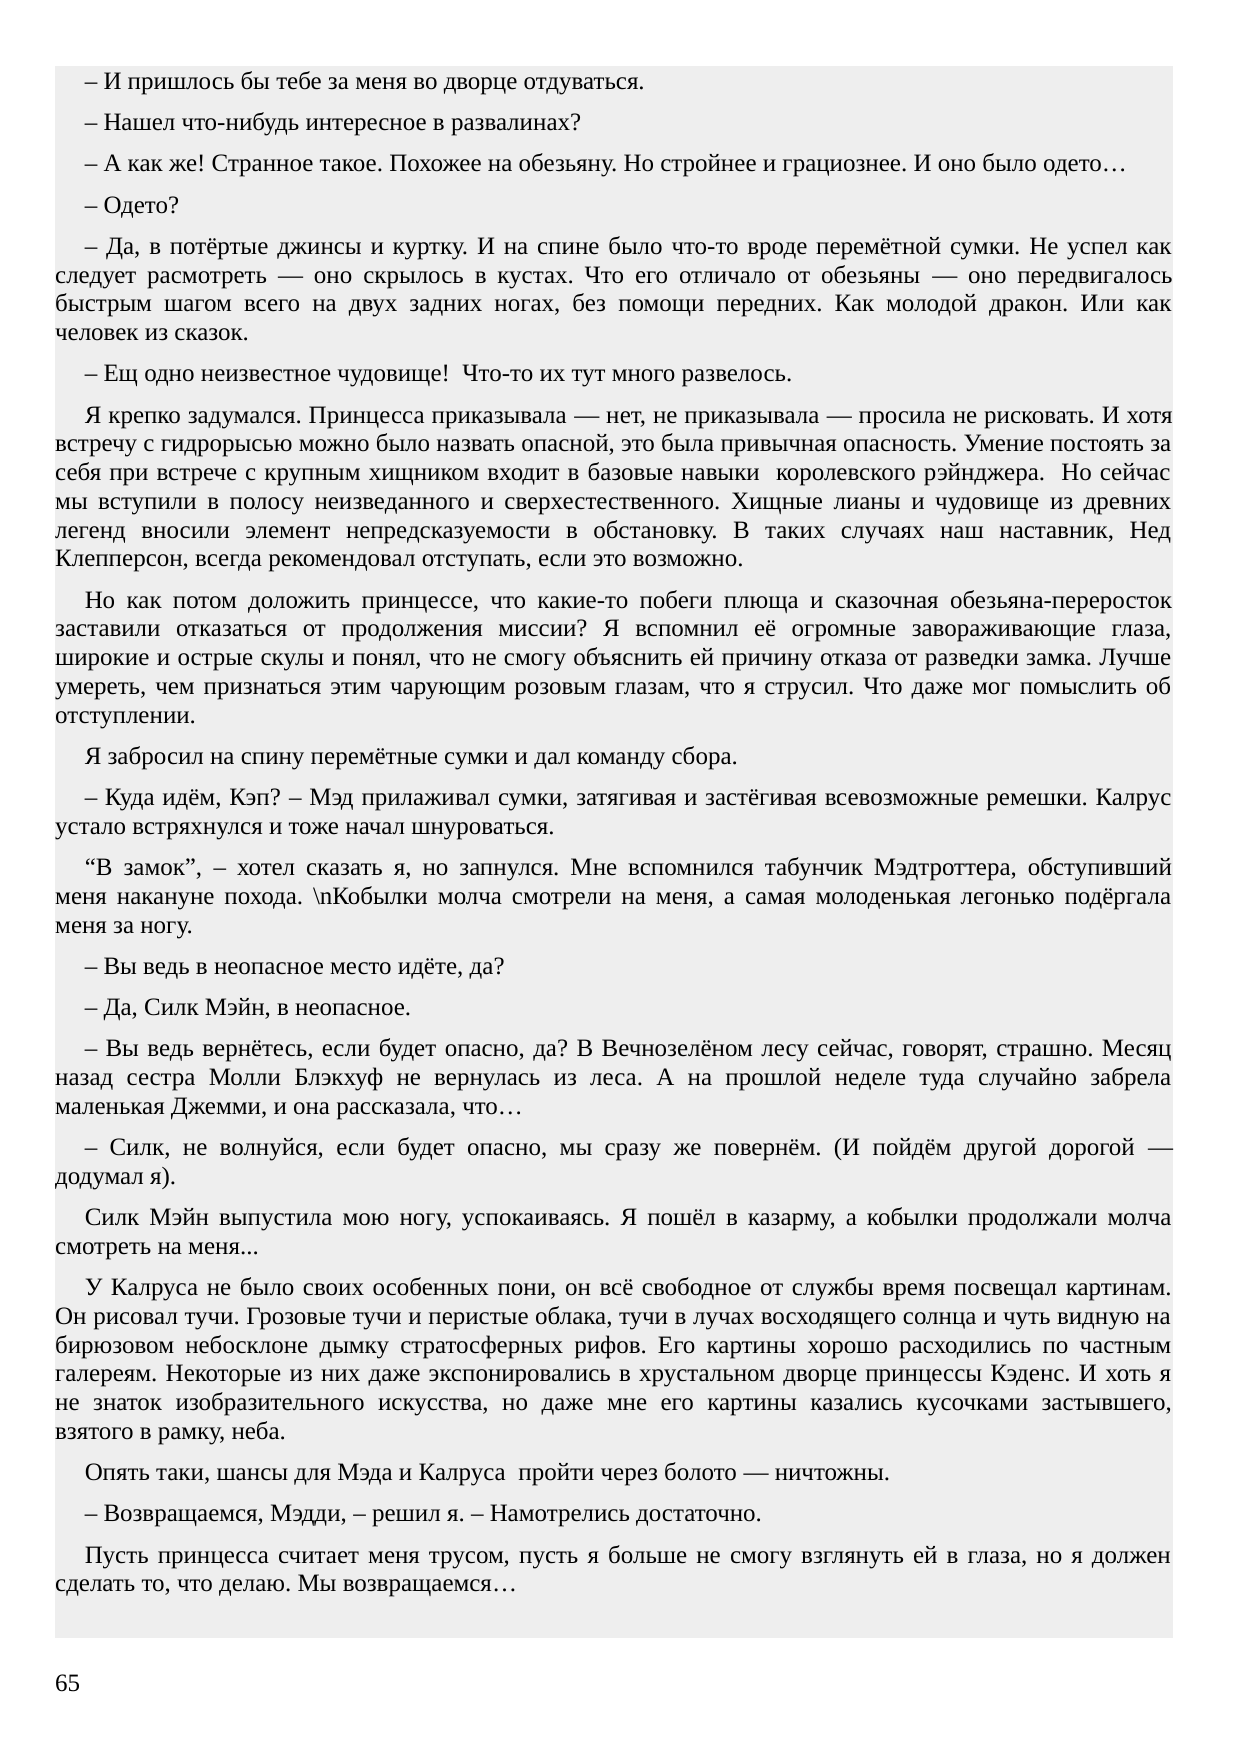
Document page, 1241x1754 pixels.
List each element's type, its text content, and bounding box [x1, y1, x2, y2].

text Но как потом доложить принцессе, что какие-то побеги плюща и сказочная обезьяна-переросток заставили отказаться от продолжения миссии? Я вспомнил её огромные завораживающие глаза, широкие и острые скулы и понял, что не смогу объяснить ей причину отказа от разведки замка. Лучше умереть, чем признаться этим чарующим розовым глазам, что я струсил. Что даже мог помыслить об отступлении. [55, 585, 1173, 728]
text Я забросил на спину перемётные сумки и дал команду сбора. [55, 741, 1173, 770]
text – Вы ведь в неопасное место идёте, да? [55, 951, 1173, 980]
text – Ещ одно неизвестное чудовище! Что-то их тут много развелось. [55, 358, 1173, 387]
text Опять таки, шансы для Мэда и Калруса пройти через болото — ничтожны. [55, 1457, 1173, 1486]
text Силк Мэйн выпустила мою ногу, успокаиваясь. Я пошёл в казарму, а кобылки продолжали молча смотреть на меня... [55, 1202, 1173, 1260]
text – И пришлось бы тебе за меня во дворце отдуваться. [55, 66, 1173, 95]
text Пусть принцесса считает меня трусом, пусть я больше не смогу взглянуть ей в глаза, но я должен сделать то, что делаю. Мы возвращаемся… [55, 1540, 1173, 1597]
text – Одето? [55, 190, 1173, 218]
text – А как же! Странное такое. Похожее на обезьяну. Но стройнее и грациознее. И оно было одето… [55, 148, 1173, 177]
text “В замок”, – хотел сказать я, но запнулся. Мне вспомнился табунчик Мэдтроттера, обступивший меня накануне похода. \nКобылки молча смотрели на меня, а самая молоденькая легонько подёргала меня за ногу. [55, 852, 1173, 938]
text – Да, в потёртые джинсы и куртку. И на спине было что-то вроде перемётной сумки. Не успел как следует расмотреть — оно скрылось в кустах. Что его отличало от обезьяны — оно передвигалось быстрым шагом всего на двух задних ногах, без помощи передних. Как молодой дракон. Или как человек из сказок. [55, 231, 1173, 346]
text – Силк, не волнуйся, если будет опасно, мы сразу же повернём. (И пойдём другой дорогой — додумал я). [55, 1132, 1173, 1190]
text У Калруса не было своих особенных пони, он всё свободное от службы время посвещал картинам. Он рисовал тучи. Грозовые тучи и перистые облака, тучи в лучах восходящего солнца и чуть видную на бирюзовом небосклоне дымку стратосферных рифов. Его картины хорошо расходились по частным галереям. Некоторые из них даже экспонировались в хрустальном дворце принцессы Кэденс. И хоть я не знаток изобразительного искусства, но даже мне его картины казались кусочками застывшего, взятого в рамку, неба. [55, 1272, 1173, 1445]
text Я крепко задумался. Принцесса приказывала — нет, не приказывала — просила не рисковать. И хотя встречу с гидрорысью можно было назвать опасной, это была привычная опасность. Умение постоять за себя при встрече с крупным хищником входит в базовые навыки королевского рэйнджера. Но сейчас мы вступили в полосу неизведанного и сверхестественного. Хищные лианы и чудовище из древних легенд вносили элемент непредсказуемости в обстановку. В таких случаях наш наставник, Нед Клепперсон, всегда рекомендовал отступать, если это возможно. [55, 400, 1173, 572]
text – Вы ведь вернётесь, если будет опасно, да? В Вечнозелёном лесу сейчас, говорят, страшно. Месяц назад сестра Молли Блэкхуф не вернулась из леса. А на прошлой неделе туда случайно забрела маленькая Джемми, и она рассказала, что… [55, 1033, 1173, 1120]
text – Нашел что-нибудь интересное в развалинах? [55, 107, 1173, 136]
text – Возвращаемся, Мэдди, – решил я. – Намотрелись достаточно. [55, 1498, 1173, 1527]
text – Да, Силк Мэйн, в неопасное. [55, 992, 1173, 1021]
text – Куда идём, Кэп? – Мэд прилаживал сумки, затягивая и застёгивая всевозможные ремешки. Калрус устало встряхнулся и тоже начал шнуроваться. [55, 782, 1173, 840]
